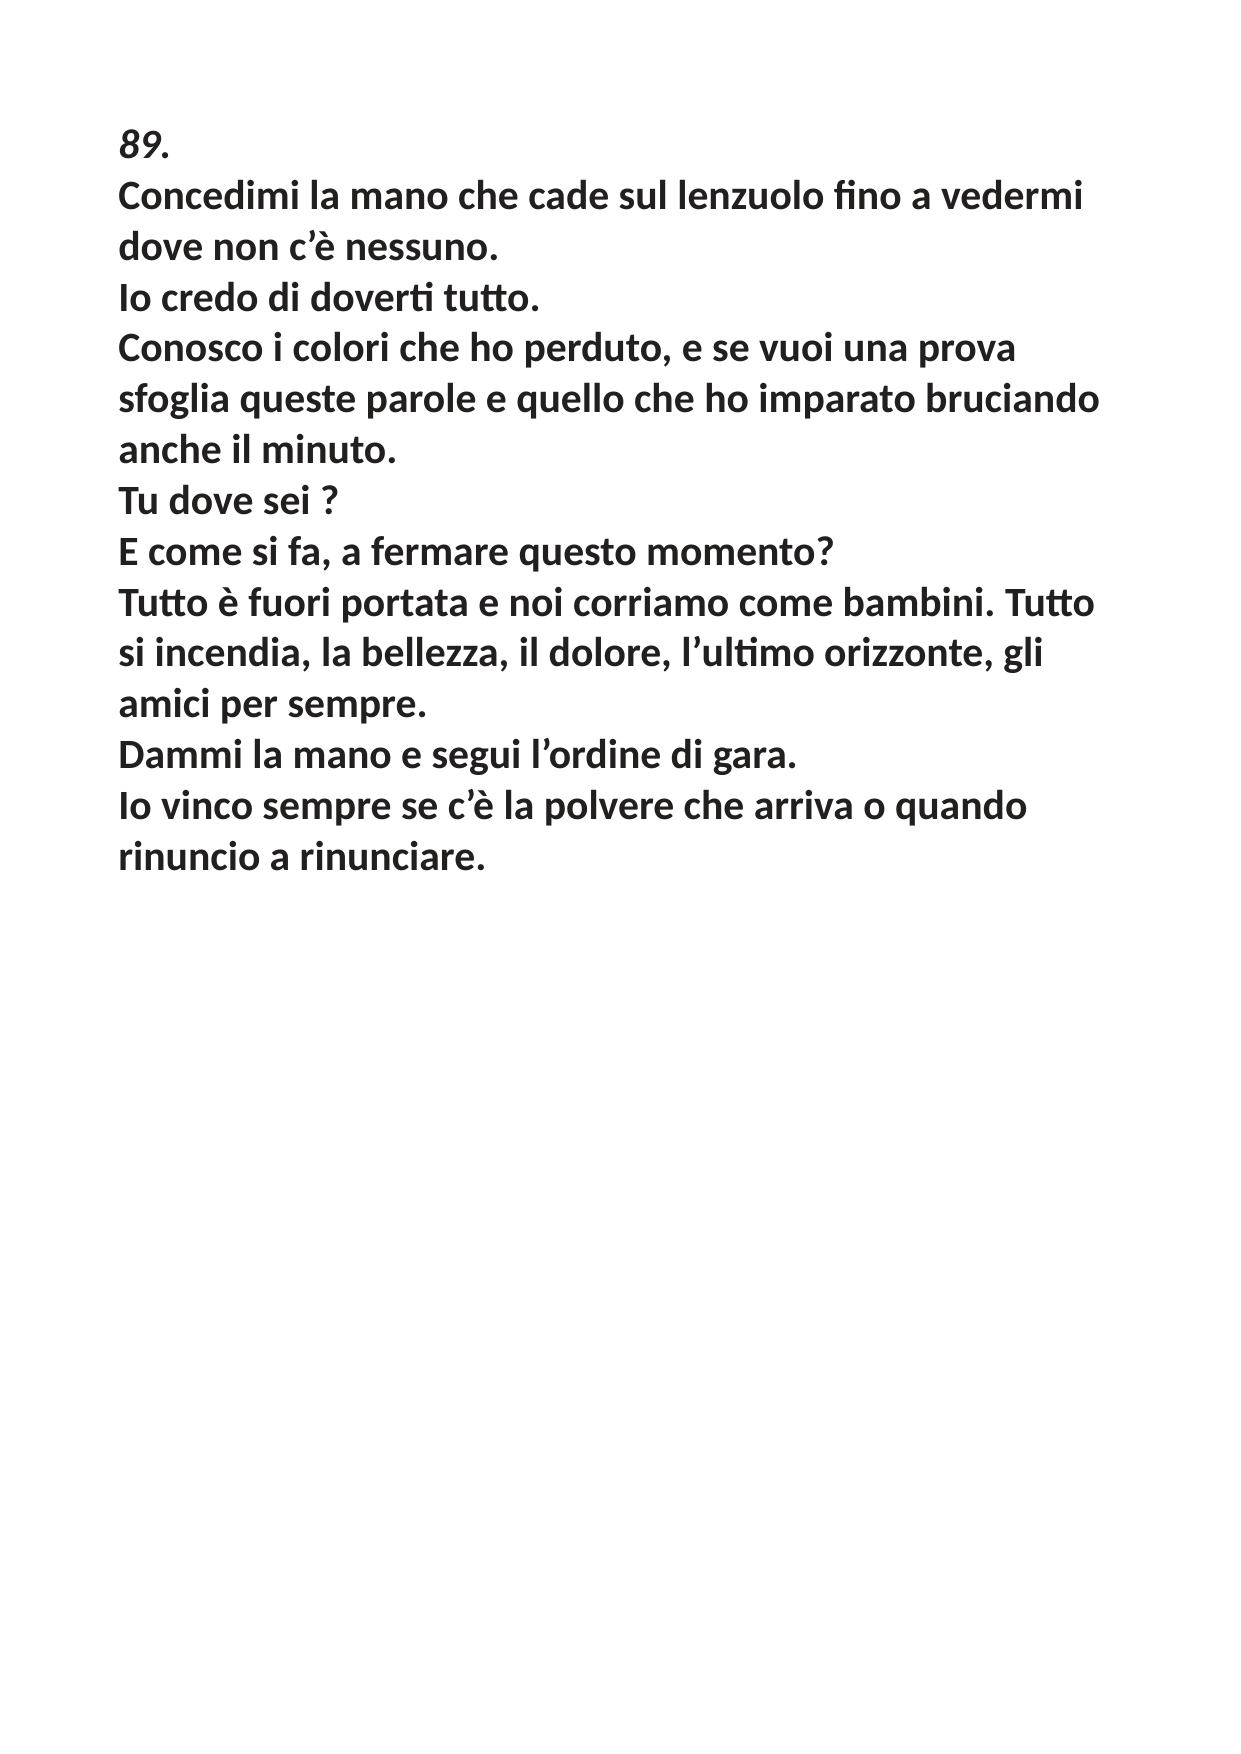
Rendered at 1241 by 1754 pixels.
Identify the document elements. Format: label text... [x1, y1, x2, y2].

text Tutto è fuori portata e noi corriamo come bambini. Tutto si incendia, la bellezza, il dolore, l’ultimo orizzonte, gli amici per sempre. [118, 576, 1122, 728]
text Io vinco sempre se c’è la polvere che arriva o quando rinuncio a rinunciare. [118, 779, 1122, 881]
text Conosco i colori che ho perduto, e se vuoi una prova sfoglia queste parole e quello che ho imparato bruciando anche il minuto. [118, 321, 1122, 474]
text Dammi la mano e segui l’ordine di gara. [118, 728, 1122, 779]
text E come si fa, a fermare questo momento? [118, 525, 1122, 576]
text Concedimi la mano che cade sul lenzuolo fino a vedermi dove non c’è nessuno. [118, 169, 1122, 271]
text Io credo di doverti tutto. [118, 271, 1122, 321]
text Tu dove sei ? [118, 474, 1122, 525]
text 89. [118, 118, 1122, 169]
